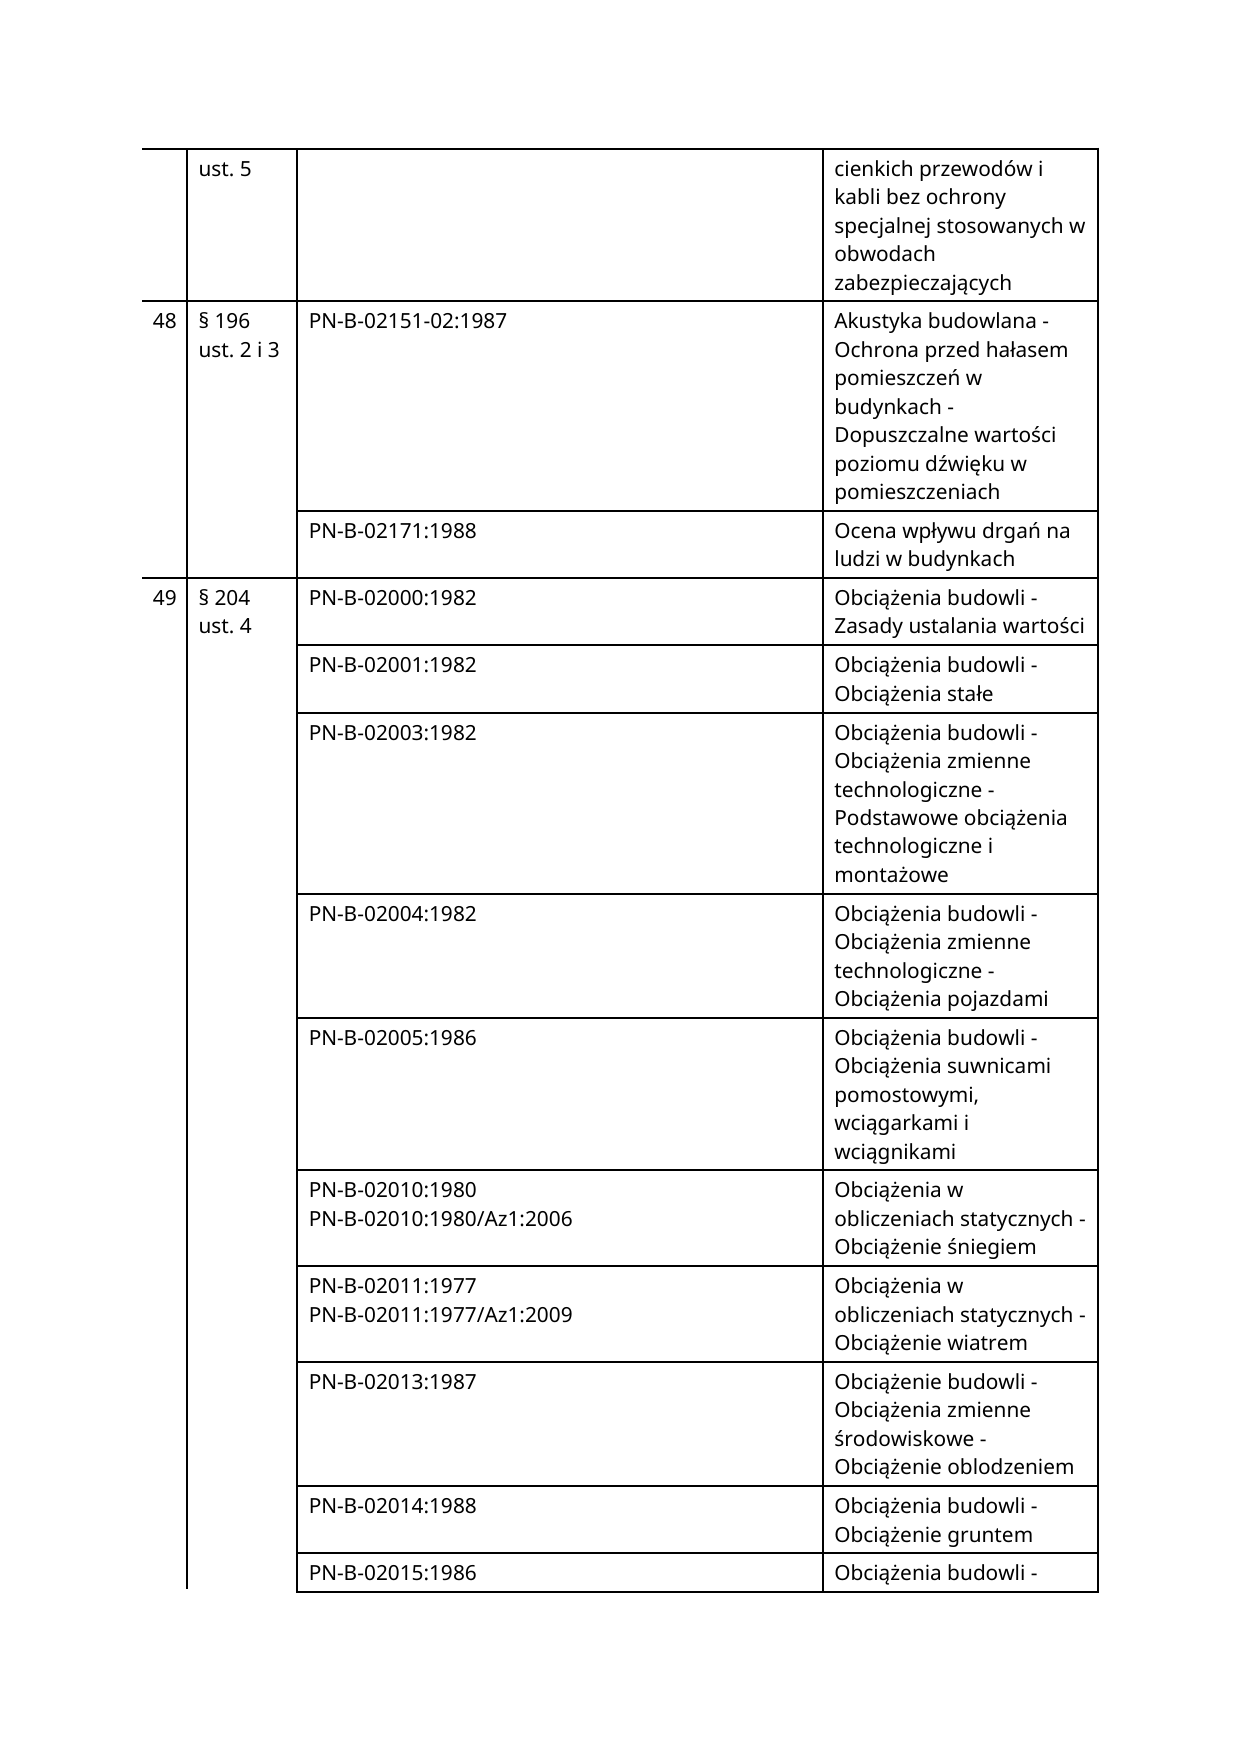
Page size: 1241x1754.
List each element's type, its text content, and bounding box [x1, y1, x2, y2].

table_cell Akustyka budowlana - Ochrona przed hałasem pomieszczeń w budynkach - Dopuszczalne wartości poziomu dźwięku w pomieszczeniach [824, 302, 1097, 510]
table_cell PN-B-02000:1982 [298, 579, 822, 644]
table_cell 49 [142, 579, 186, 644]
table_cell [142, 1552, 187, 1591]
table_cell Ocena wpływu drgań na ludzi w budynkach [824, 512, 1097, 577]
table_cell PN-B-02005:1986 [298, 1019, 822, 1169]
table_cell § 196 ust. 2 i 3 [188, 302, 296, 510]
table_cell [188, 893, 296, 1017]
table_cell [142, 510, 186, 577]
table_cell PN-B-02171:1988 [298, 512, 822, 577]
table_cell [188, 1265, 296, 1361]
table_cell [188, 1485, 296, 1552]
table_cell Obciążenie budowli - Obciążenia zmienne środowiskowe - Obciążenie oblodzeniem [824, 1363, 1097, 1485]
table_cell Obciążenia budowli - Obciążenia suwnicami pomostowymi, wciągarkami i wciągnikami [824, 1019, 1097, 1169]
table_cell PN-B-02014:1988 [298, 1487, 822, 1552]
table_cell [188, 510, 296, 577]
table_cell [142, 1361, 186, 1485]
table_cell PN-B-02013:1987 [298, 1363, 822, 1485]
table_cell [142, 150, 186, 300]
table_cell PN-B-02010:1980 PN-B-02010:1980/Az1:2006 [298, 1171, 822, 1265]
table_cell PN-B-02003:1982 [298, 714, 822, 893]
table_cell cienkich przewodów i kabli bez ochrony specjalnej stosowanych w obwodach zabezpieczających [824, 150, 1097, 300]
table_cell Obciążenia budowli - Obciążenia stałe [824, 646, 1097, 712]
table_cell Obciążenia budowli [824, 1554, 1097, 1591]
table_cell [188, 1361, 296, 1485]
table_cell § 204 ust. 4 [188, 579, 296, 644]
table_cell Obciążenia budowli - Zasady ustalania wartości [824, 579, 1097, 644]
table_cell [142, 1017, 186, 1169]
table_cell PN-B-02011:1977 PN-B-02011:1977/Az1:2009 [298, 1267, 822, 1361]
table_cell Obciążenia w obliczeniach statycznych - Obciążenie śniegiem [824, 1171, 1097, 1265]
table_cell [188, 1169, 296, 1265]
table_cell Obciążenia budowli - Obciążenie gruntem [824, 1487, 1097, 1552]
table_cell [142, 893, 186, 1017]
table_cell ust. 5 [188, 150, 296, 300]
table_cell [142, 1169, 186, 1265]
table_cell Obciążenia w obliczeniach statycznych - Obciążenie wiatrem [824, 1267, 1097, 1361]
table_cell [188, 712, 296, 893]
table_cell Obciążenia budowli - Obciążenia zmienne technologiczne - Podstawowe obciążenia technologiczne i montażowe [824, 714, 1097, 893]
table_cell [298, 150, 822, 300]
table_cell [142, 1485, 186, 1552]
table_cell 48 [142, 302, 186, 510]
table_cell PN-B-02151-02:1987 [298, 302, 822, 510]
table_cell [187, 1552, 296, 1591]
table_cell [188, 1017, 296, 1169]
table_cell PN-B-02015:1986 [298, 1554, 822, 1591]
table_cell [188, 644, 296, 712]
table_cell PN-B-02001:1982 [298, 646, 822, 712]
table_cell [142, 1265, 186, 1361]
table_cell [142, 712, 186, 893]
table_cell PN-B-02004:1982 [298, 895, 822, 1017]
table_cell [142, 644, 186, 712]
table_cell Obciążenia budowli - Obciążenia zmienne technologiczne - Obciążenia pojazdami [824, 895, 1097, 1017]
